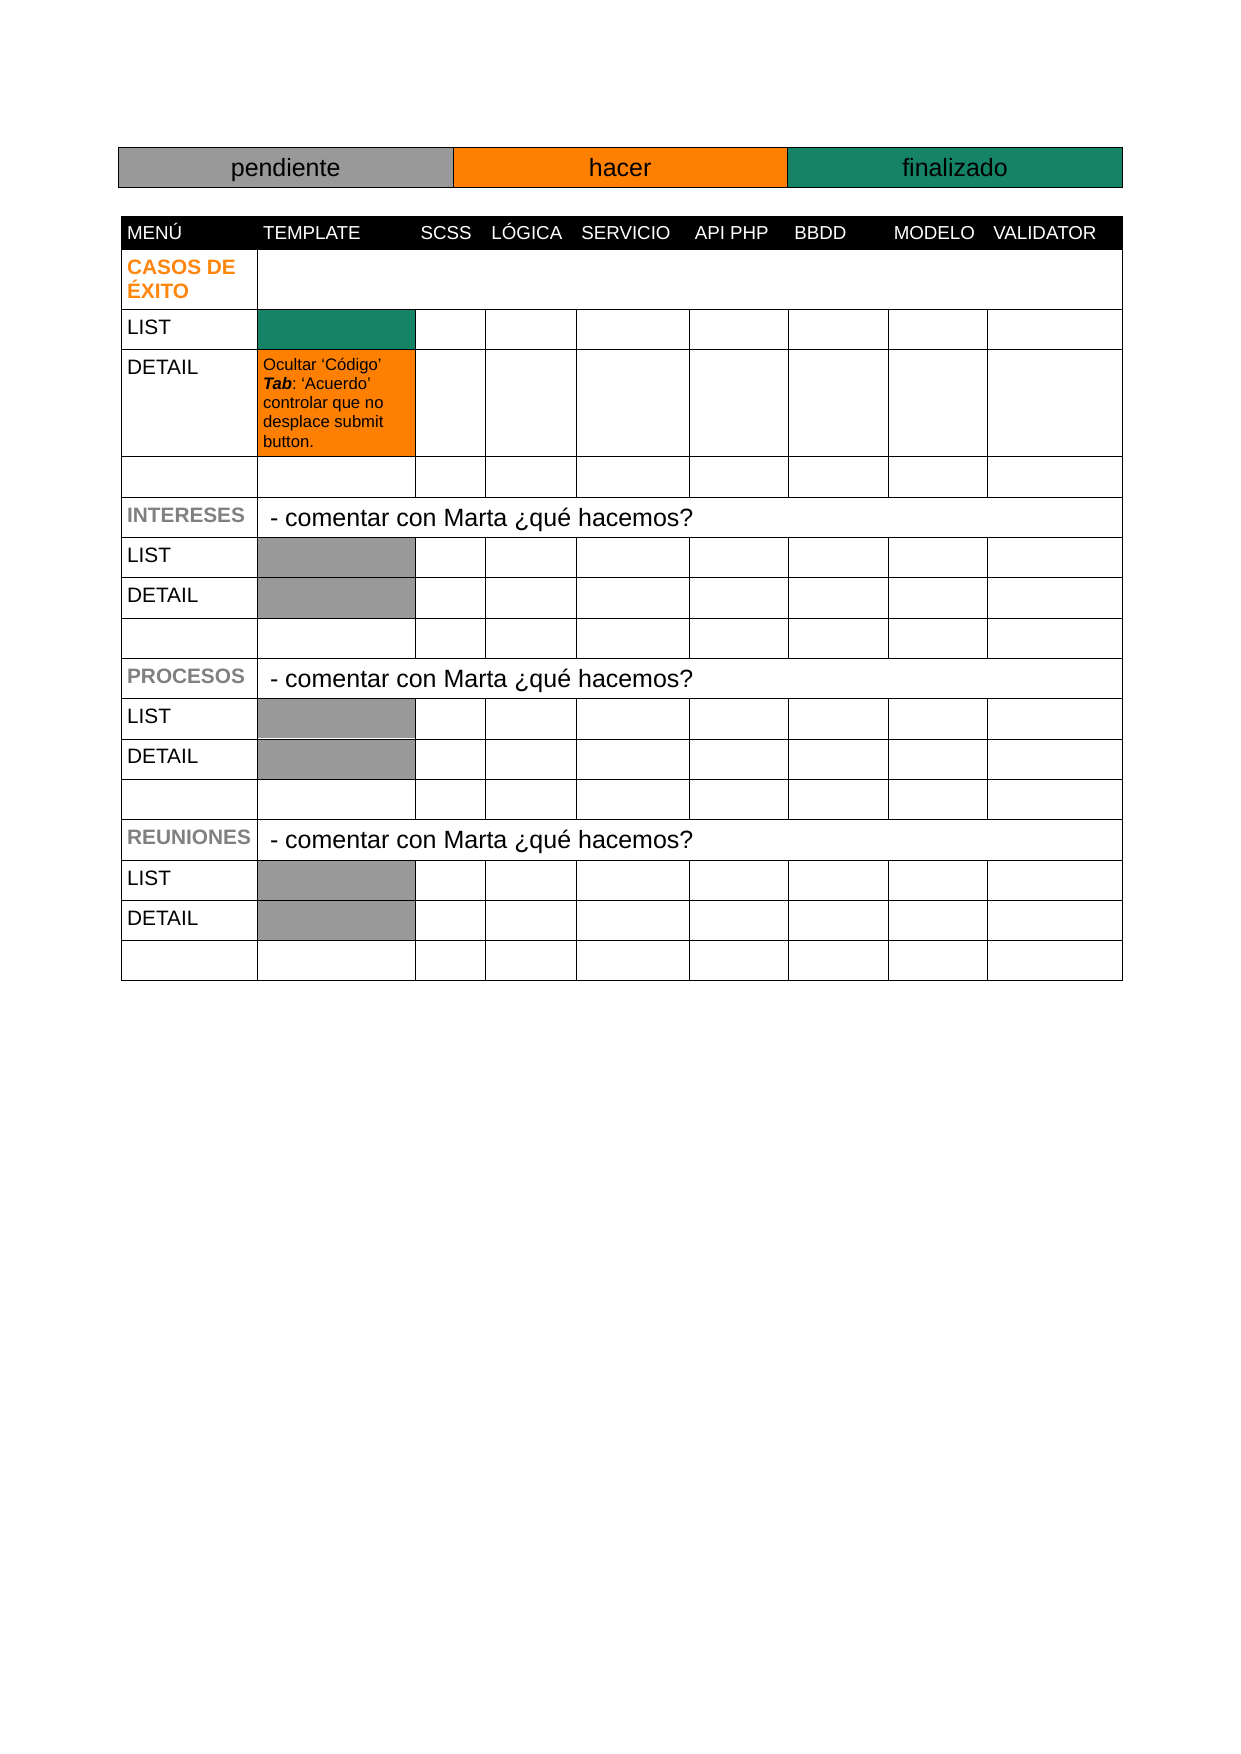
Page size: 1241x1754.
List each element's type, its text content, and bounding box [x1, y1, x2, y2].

table_cell PROCESOS [122, 659, 257, 698]
table_cell Ocultar ‘Código’ Tab: ‘Acuerdo’ controlar que no desplace submit button. [258, 350, 415, 456]
table_cell [258, 941, 415, 980]
table_cell [988, 619, 1122, 658]
table_cell [889, 941, 987, 980]
table_cell [416, 861, 485, 900]
table_cell [690, 538, 788, 577]
table_cell [258, 740, 415, 779]
table_cell [122, 619, 257, 658]
table_cell [486, 619, 576, 658]
table_header MODELO [889, 217, 987, 249]
table_cell [258, 578, 415, 618]
table_cell [416, 941, 485, 980]
table_cell [416, 350, 485, 456]
table_cell [577, 350, 689, 456]
table_cell [988, 861, 1122, 900]
table_cell [690, 310, 788, 349]
table_cell [416, 699, 485, 738]
table_cell [988, 780, 1122, 819]
table_cell [486, 740, 576, 779]
table_cell [486, 699, 576, 738]
table_cell [889, 740, 987, 779]
table_cell [122, 457, 257, 497]
table_cell [258, 901, 415, 940]
table_cell [577, 901, 689, 940]
table_cell [690, 740, 788, 779]
table_cell [416, 457, 485, 497]
table_cell [889, 578, 987, 618]
table_cell [889, 780, 987, 819]
table_cell - comentar con Marta ¿qué hacemos? [258, 498, 1122, 537]
table_cell [889, 699, 987, 738]
table_cell [988, 578, 1122, 618]
table_cell [486, 861, 576, 900]
table_header MENÚ [122, 217, 257, 249]
table_cell INTERESES [122, 498, 257, 537]
table_cell [416, 578, 485, 618]
table_cell [690, 457, 788, 497]
table_cell [789, 578, 888, 618]
table_cell [789, 310, 888, 349]
table_cell [577, 619, 689, 658]
table_cell [789, 861, 888, 900]
table_cell [122, 780, 257, 819]
table_cell LIST [122, 538, 257, 577]
table_cell [690, 578, 788, 618]
table_cell [789, 538, 888, 577]
table_cell [988, 699, 1122, 738]
table_cell [988, 350, 1122, 456]
table_cell LIST [122, 699, 257, 738]
table_cell [789, 457, 888, 497]
table_header SCSS [416, 217, 485, 249]
table_cell [577, 457, 689, 497]
table_cell CASOS DE ÉXITO [122, 250, 257, 309]
table_cell [577, 699, 689, 738]
table_cell [486, 780, 576, 819]
table_cell [577, 861, 689, 900]
table_cell [988, 740, 1122, 779]
table_cell [577, 740, 689, 779]
table_cell [486, 941, 576, 980]
table_header SERVICIO [577, 217, 689, 249]
table_cell [889, 538, 987, 577]
table_cell [577, 780, 689, 819]
table_cell [577, 941, 689, 980]
table_cell [789, 740, 888, 779]
table_cell [416, 780, 485, 819]
table_cell [988, 941, 1122, 980]
table_cell - comentar con Marta ¿qué hacemos? [258, 659, 1122, 698]
table_cell [122, 941, 257, 980]
table_cell [690, 780, 788, 819]
table_cell LIST [122, 310, 257, 349]
table_cell [988, 901, 1122, 940]
table_cell REUNIONES [122, 820, 257, 859]
table_cell [258, 699, 415, 738]
table_cell [486, 350, 576, 456]
table_cell DETAIL [122, 350, 257, 456]
table_cell [258, 780, 415, 819]
table_cell [577, 538, 689, 577]
table_cell [690, 861, 788, 900]
table_cell [789, 901, 888, 940]
table_header pendiente [119, 148, 453, 187]
table_cell [486, 457, 576, 497]
table_header API PHP [690, 217, 788, 249]
table_header hacer [454, 148, 787, 187]
table_cell [258, 310, 415, 349]
table_header LÓGICA [486, 217, 576, 249]
table_cell [789, 699, 888, 738]
table_cell [416, 740, 485, 779]
table_cell [988, 310, 1122, 349]
table_cell [889, 457, 987, 497]
table_cell - comentar con Marta ¿qué hacemos? [258, 820, 1122, 859]
table_cell [789, 941, 888, 980]
table_cell [416, 901, 485, 940]
table_cell [486, 310, 576, 349]
table_cell [258, 861, 415, 900]
table_header BBDD [789, 217, 888, 249]
table_cell [889, 310, 987, 349]
table_cell [690, 699, 788, 738]
table_cell [416, 538, 485, 577]
table_cell [577, 310, 689, 349]
table_cell [690, 901, 788, 940]
table_cell [486, 538, 576, 577]
table_cell [258, 538, 415, 577]
table_cell [486, 578, 576, 618]
table_cell [889, 619, 987, 658]
table_cell [889, 901, 987, 940]
table_header finalizado [788, 148, 1122, 187]
table_cell [258, 457, 415, 497]
table_cell [258, 250, 1122, 309]
table_cell LIST [122, 861, 257, 900]
table_cell DETAIL [122, 578, 257, 618]
table_cell [416, 310, 485, 349]
table_cell [988, 457, 1122, 497]
table_cell [889, 350, 987, 456]
table_cell [577, 578, 689, 618]
table_cell [690, 350, 788, 456]
table_header TEMPLATE [258, 217, 415, 249]
table_cell [789, 619, 888, 658]
table_cell DETAIL [122, 740, 257, 779]
table_cell [789, 780, 888, 819]
table_cell [889, 861, 987, 900]
table_cell [789, 350, 888, 456]
table_cell [988, 538, 1122, 577]
table_cell [690, 941, 788, 980]
table_cell DETAIL [122, 901, 257, 940]
table_cell [486, 901, 576, 940]
table_header VALIDATOR [988, 217, 1122, 249]
table_cell [690, 619, 788, 658]
table_cell [416, 619, 485, 658]
table_cell [258, 619, 415, 658]
